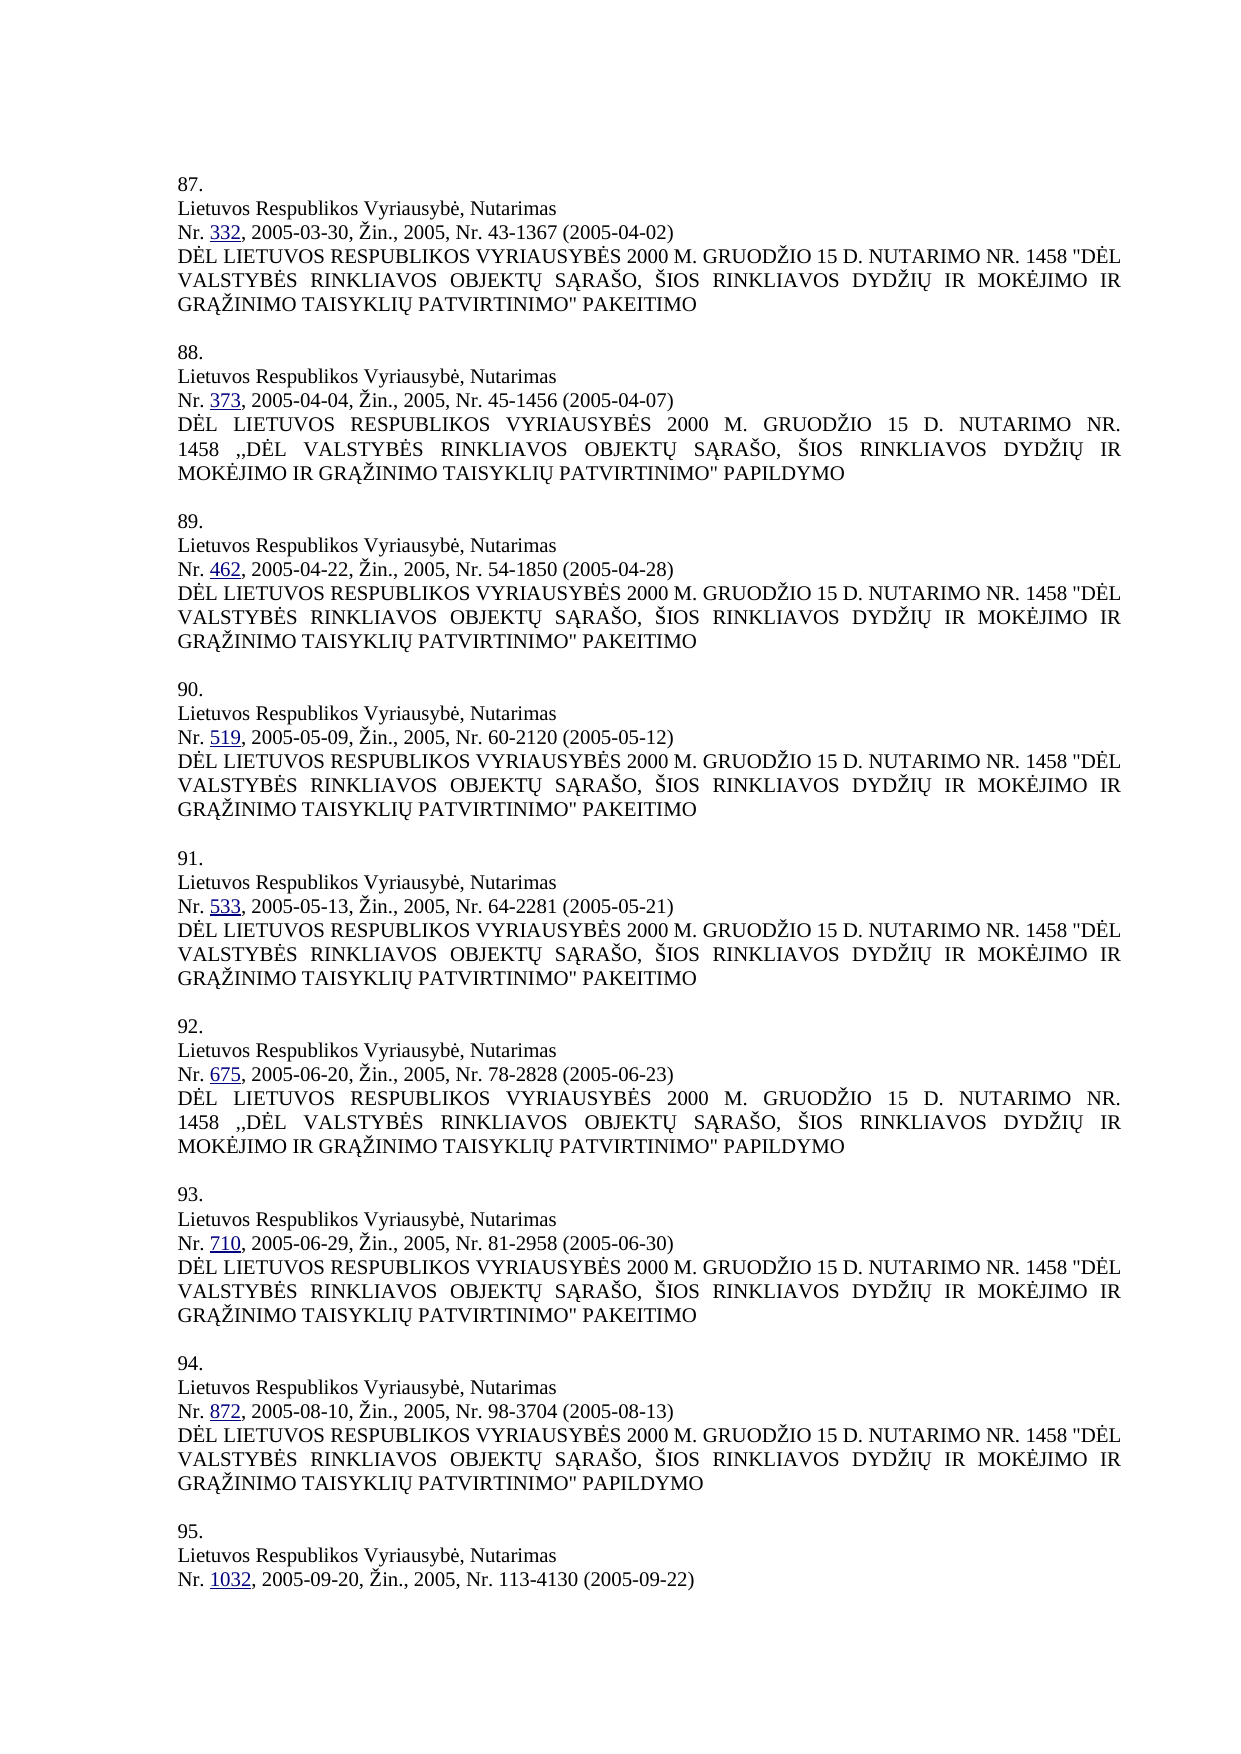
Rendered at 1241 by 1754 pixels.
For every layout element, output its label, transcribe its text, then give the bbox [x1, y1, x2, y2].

text Nr. 872, 2005-08-10, Žin., 2005, Nr. 98-3704 (2005-08-13) [177, 1399, 1122, 1423]
text 88. [177, 340, 1122, 364]
text 95. [177, 1519, 1122, 1543]
text 92. [177, 1014, 1122, 1038]
text Nr. 373, 2005-04-04, Žin., 2005, Nr. 45-1456 (2005-04-07) [177, 388, 1122, 412]
text DĖL LIETUVOS RESPUBLIKOS VYRIAUSYBĖS 2000 M. GRUODŽIO 15 D. NUTARIMO NR. 1458 ,,DĖL VALSTYBĖS RINKLIAVOS OBJEKTŲ SĄRAŠO, ŠIOS RINKLIAVOS DYDŽIŲ IR MOKĖJIMO IR GRĄŽINIMO TAISYKLIŲ PATVIRTINIMO" PAPILDYMO [177, 412, 1122, 484]
text Nr. 710, 2005-06-29, Žin., 2005, Nr. 81-2958 (2005-06-30) [177, 1231, 1122, 1254]
text 93. [177, 1182, 1122, 1206]
text DĖL LIETUVOS RESPUBLIKOS VYRIAUSYBĖS 2000 M. GRUODŽIO 15 D. NUTARIMO NR. 1458 "DĖL VALSTYBĖS RINKLIAVOS OBJEKTŲ SĄRAŠO, ŠIOS RINKLIAVOS DYDŽIŲ IR MOKĖJIMO IR GRĄŽINIMO TAISYKLIŲ PATVIRTINIMO" PAKEITIMO [177, 749, 1122, 821]
text Lietuvos Respublikos Vyriausybė, Nutarimas [177, 533, 1122, 557]
text Lietuvos Respublikos Vyriausybė, Nutarimas [177, 196, 1122, 220]
text Nr. 462, 2005-04-22, Žin., 2005, Nr. 54-1850 (2005-04-28) [177, 557, 1122, 581]
text Nr. 332, 2005-03-30, Žin., 2005, Nr. 43-1367 (2005-04-02) [177, 220, 1122, 244]
text DĖL LIETUVOS RESPUBLIKOS VYRIAUSYBĖS 2000 M. GRUODŽIO 15 D. NUTARIMO NR. 1458 "DĖL VALSTYBĖS RINKLIAVOS OBJEKTŲ SĄRAŠO, ŠIOS RINKLIAVOS DYDŽIŲ IR MOKĖJIMO IR GRĄŽINIMO TAISYKLIŲ PATVIRTINIMO" PAKEITIMO [177, 1254, 1122, 1327]
text Lietuvos Respublikos Vyriausybė, Nutarimas [177, 1206, 1122, 1231]
text 90. [177, 677, 1122, 701]
text DĖL LIETUVOS RESPUBLIKOS VYRIAUSYBĖS 2000 M. GRUODŽIO 15 D. NUTARIMO NR. 1458 "DĖL VALSTYBĖS RINKLIAVOS OBJEKTŲ SĄRAŠO, ŠIOS RINKLIAVOS DYDŽIŲ IR MOKĖJIMO IR GRĄŽINIMO TAISYKLIŲ PATVIRTINIMO" PAKEITIMO [177, 244, 1122, 316]
text 91. [177, 846, 1122, 869]
text Lietuvos Respublikos Vyriausybė, Nutarimas [177, 364, 1122, 388]
text Nr. 519, 2005-05-09, Žin., 2005, Nr. 60-2120 (2005-05-12) [177, 725, 1122, 749]
text Nr. 675, 2005-06-20, Žin., 2005, Nr. 78-2828 (2005-06-23) [177, 1062, 1122, 1086]
text Lietuvos Respublikos Vyriausybė, Nutarimas [177, 869, 1122, 894]
text DĖL LIETUVOS RESPUBLIKOS VYRIAUSYBĖS 2000 M. GRUODŽIO 15 D. NUTARIMO NR. 1458 "DĖL VALSTYBĖS RINKLIAVOS OBJEKTŲ SĄRAŠO, ŠIOS RINKLIAVOS DYDŽIŲ IR MOKĖJIMO IR GRĄŽINIMO TAISYKLIŲ PATVIRTINIMO" PAKEITIMO [177, 581, 1122, 653]
text 87. [177, 172, 1122, 196]
text Lietuvos Respublikos Vyriausybė, Nutarimas [177, 1543, 1122, 1567]
text Lietuvos Respublikos Vyriausybė, Nutarimas [177, 701, 1122, 725]
text DĖL LIETUVOS RESPUBLIKOS VYRIAUSYBĖS 2000 M. GRUODŽIO 15 D. NUTARIMO NR. 1458 "DĖL VALSTYBĖS RINKLIAVOS OBJEKTŲ SĄRAŠO, ŠIOS RINKLIAVOS DYDŽIŲ IR MOKĖJIMO IR GRĄŽINIMO TAISYKLIŲ PATVIRTINIMO" PAKEITIMO [177, 918, 1122, 990]
text Lietuvos Respublikos Vyriausybė, Nutarimas [177, 1375, 1122, 1399]
text Lietuvos Respublikos Vyriausybė, Nutarimas [177, 1038, 1122, 1062]
text DĖL LIETUVOS RESPUBLIKOS VYRIAUSYBĖS 2000 M. GRUODŽIO 15 D. NUTARIMO NR. 1458 "DĖL VALSTYBĖS RINKLIAVOS OBJEKTŲ SĄRAŠO, ŠIOS RINKLIAVOS DYDŽIŲ IR MOKĖJIMO IR GRĄŽINIMO TAISYKLIŲ PATVIRTINIMO" PAPILDYMO [177, 1423, 1122, 1495]
text 89. [177, 509, 1122, 533]
text DĖL LIETUVOS RESPUBLIKOS VYRIAUSYBĖS 2000 M. GRUODŽIO 15 D. NUTARIMO NR. 1458 ,,DĖL VALSTYBĖS RINKLIAVOS OBJEKTŲ SĄRAŠO, ŠIOS RINKLIAVOS DYDŽIŲ IR MOKĖJIMO IR GRĄŽINIMO TAISYKLIŲ PATVIRTINIMO" PAPILDYMO [177, 1086, 1122, 1158]
text Nr. 533, 2005-05-13, Žin., 2005, Nr. 64-2281 (2005-05-21) [177, 894, 1122, 918]
text 94. [177, 1351, 1122, 1375]
text Nr. 1032, 2005-09-20, Žin., 2005, Nr. 113-4130 (2005-09-22) [177, 1567, 1122, 1591]
